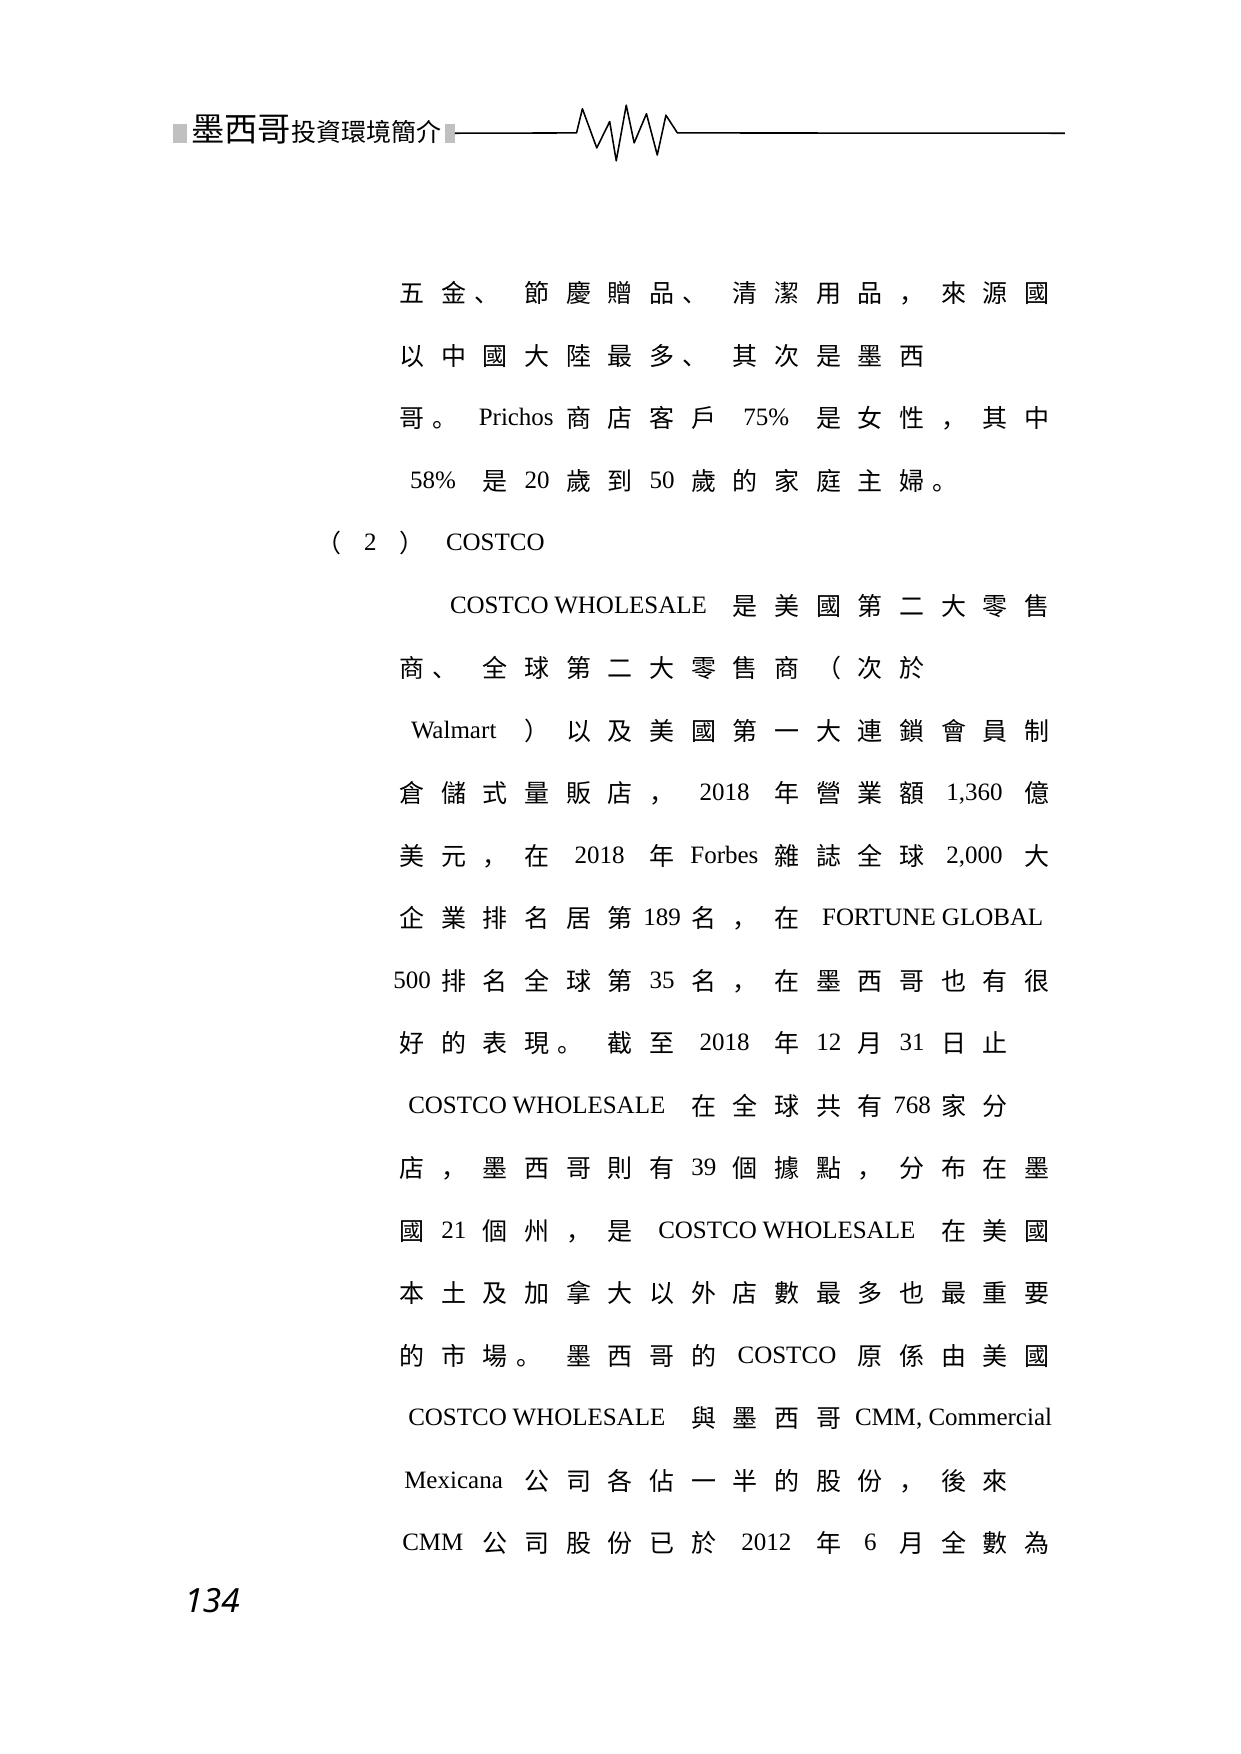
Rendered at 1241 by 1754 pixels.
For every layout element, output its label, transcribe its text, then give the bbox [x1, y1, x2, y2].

text 五金、節慶贈品、清潔用品，來源國以中國大陸最多、其次是墨西哥。Prichos商店客戶75%是女性，其中58%是20歲到50歲的家庭主婦。 [367, 250, 1058, 500]
text （2）COSTCO [306, 500, 1058, 563]
text COSTCO WHOLESALE是美國第二大零售商、全球第二大零售商（次於Walmart）以及美國第一大連鎖會員制倉儲式量販店，2018年營業額1,360億美元，在2018年Forbes雜誌全球2,000大企業排名居第189名，在FORTUNE GLOBAL 500排名全球第35名，在墨西哥也有很好的表現。截至2018年12月31日止COSTCO WHOLESALE在全球共有768家分店，墨西哥則有39個據點，分布在墨國21個州，是COSTCO WHOLESALE在美國本土及加拿大以外店數最多也最重要的市場。墨西哥的COSTCO原係由美國COSTCO WHOLESALE與墨西哥CMM, Commercial Mexicana公司各佔一半的股份，後來CMM公司股份已於2012年6月全數為 [367, 563, 1058, 1563]
